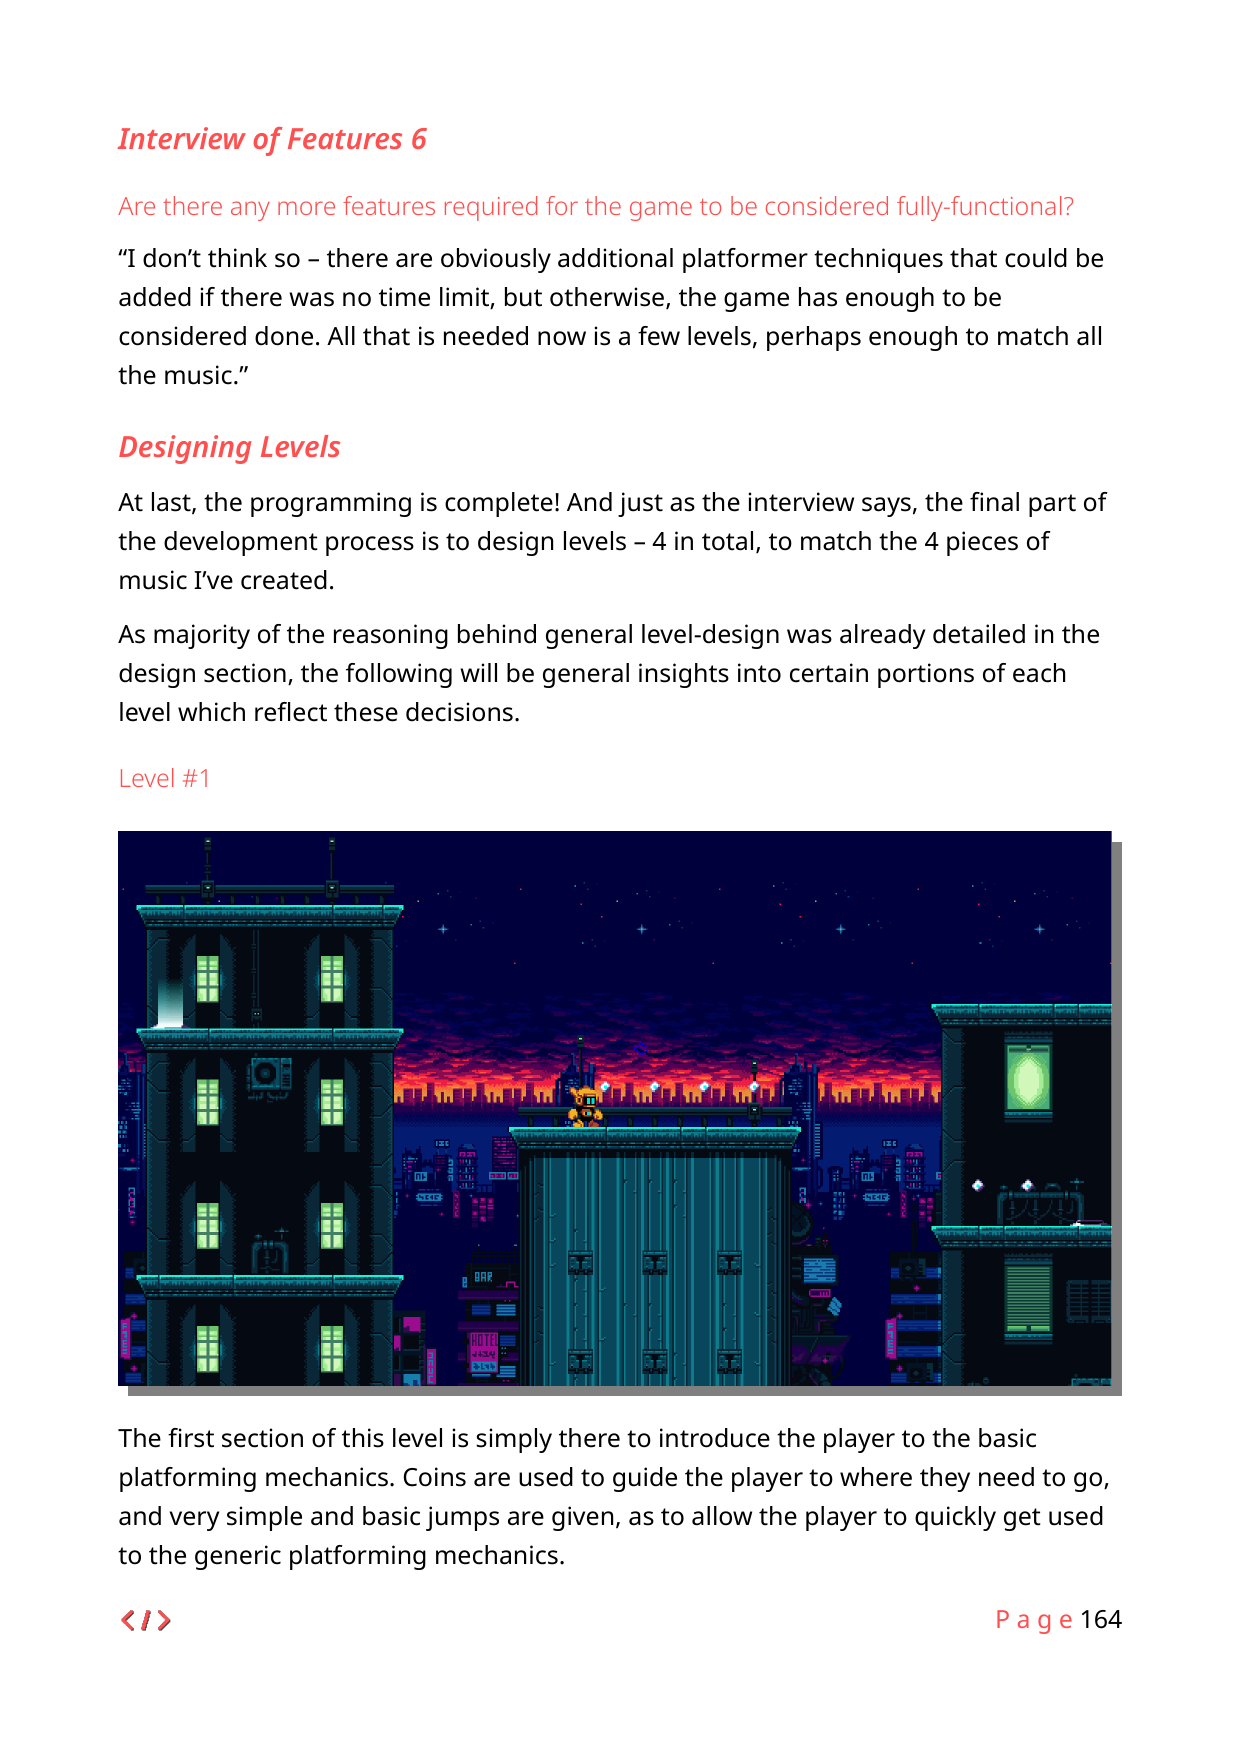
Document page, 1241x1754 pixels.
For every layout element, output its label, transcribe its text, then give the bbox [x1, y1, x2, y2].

text “I don’t think so – there are obviously additional platformer techniques that could be added if there was no time limit, but otherwise, the game has enough to be considered done. All that is needed now is a few levels, perhaps enough to match all the music.” [118, 240, 1122, 392]
picture [567, 1254, 594, 1352]
picture [656, 1342, 662, 1352]
subtitle Designing Levels [118, 426, 1122, 466]
picture [730, 1342, 737, 1352]
subtitle Are there any more features required for the game to be considered fully-functional? [118, 189, 1122, 223]
picture [118, 831, 1112, 1386]
text As majority of the reasoning behind general level-design was already detailed in the design section, the following will be general insights into certain portions of each level which reflect these decisions. [118, 616, 1122, 729]
picture [716, 1254, 743, 1352]
text At last, the programming is complete! And just as the interview says, the final part of the development process is to design levels – 4 in total, to match the 4 pieces of music I’ve created. [118, 484, 1122, 597]
text [118, 813, 1122, 842]
picture [716, 1353, 743, 1386]
picture [581, 1244, 588, 1253]
text The first section of this level is simply there to introduce the player to the basic platforming mechanics. Coins are used to guide the player to where they need to go, and very simple and basic jumps are given, as to allow the player to quickly get used to the generic platforming mechanics. [118, 1386, 1122, 1572]
subtitle Level #1 [118, 761, 1122, 795]
picture [642, 1254, 668, 1352]
picture [642, 1353, 668, 1386]
picture [567, 1353, 594, 1386]
picture [116, 1591, 175, 1649]
picture [656, 1194, 662, 1253]
subtitle Interview of Features 6 [118, 118, 1122, 158]
picture [581, 1342, 588, 1352]
